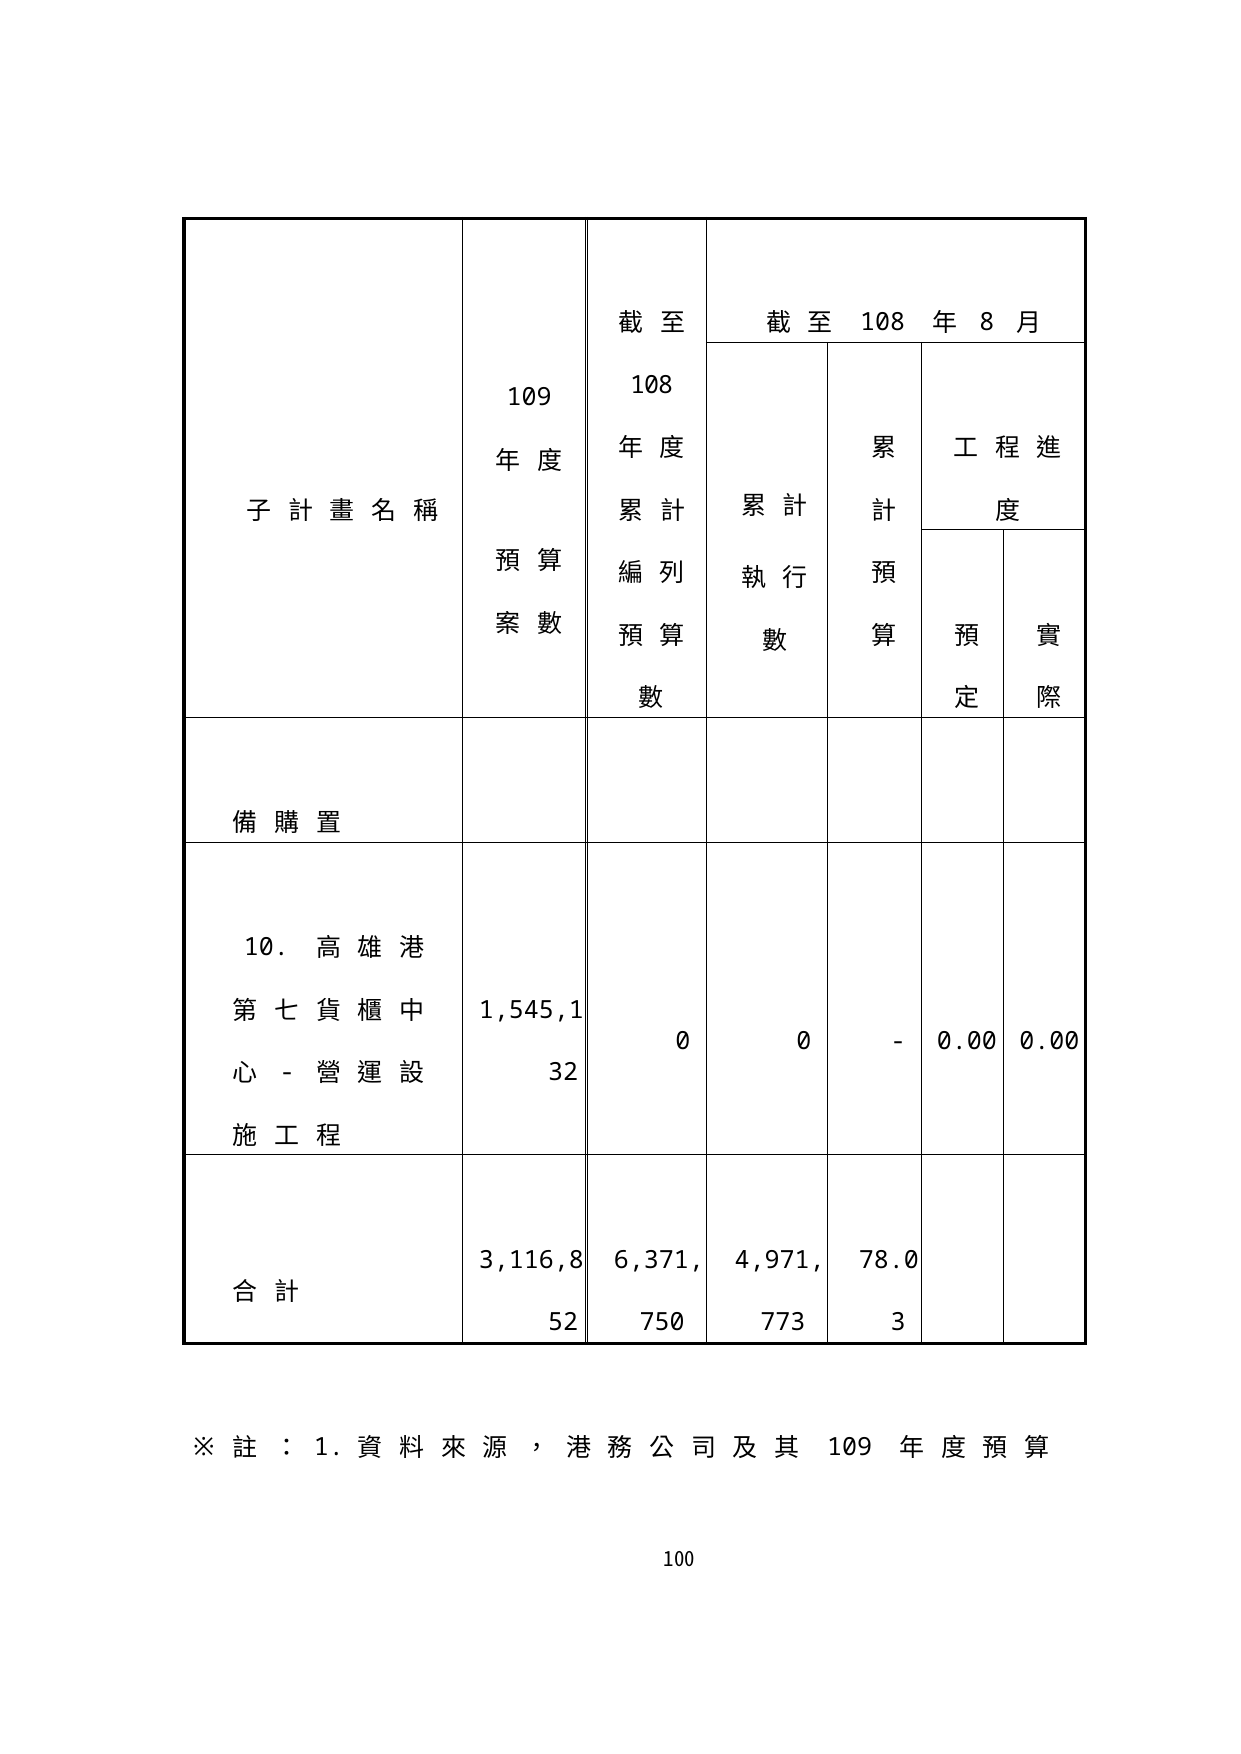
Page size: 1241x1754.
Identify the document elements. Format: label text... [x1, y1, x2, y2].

table_cell 0 [707, 843, 827, 1154]
table_cell 工程進度 [922, 343, 1084, 529]
table_cell [707, 718, 827, 842]
table_cell 0.00 [922, 843, 1003, 1154]
table_cell 78.03 [828, 1155, 921, 1342]
table_cell 合計 [186, 1155, 462, 1342]
table_cell [922, 718, 1003, 842]
table_cell [463, 718, 585, 842]
table_header 截至108年度累計編列預算數 [588, 220, 706, 717]
table_cell 0.00 [1004, 843, 1084, 1154]
table_cell 預定 [922, 530, 1003, 717]
table_header 截至108年8月 [707, 220, 1084, 342]
table_header 109年度 預算案數 [463, 220, 585, 717]
table_cell 1,545,132 [463, 843, 585, 1154]
table_header 子計畫名稱 [186, 220, 462, 717]
table_cell 4,971,773 [707, 1155, 827, 1342]
table_cell 10.高雄港第七貨櫃中心-營運設施工程 [186, 843, 462, 1154]
table_cell 累計 預算 執行率 [828, 343, 921, 717]
table_cell - [828, 843, 921, 1154]
table_cell [1004, 1155, 1084, 1342]
text ※註：1.資料來源，港務公司及其109年度預算 [183, 1404, 1058, 1467]
table_cell [922, 1155, 1003, 1342]
table_cell 實際 [1004, 530, 1084, 717]
table_cell 3,116,852 [463, 1155, 585, 1342]
table_cell 備購置 [186, 718, 462, 842]
table_cell 0 [588, 843, 706, 1154]
table_cell 26.14 [828, 718, 921, 842]
table_cell 累計 執行數 [707, 343, 827, 717]
table_cell [1004, 718, 1084, 842]
table_cell [588, 718, 706, 842]
table_cell 6,371,750 [588, 1155, 706, 1342]
